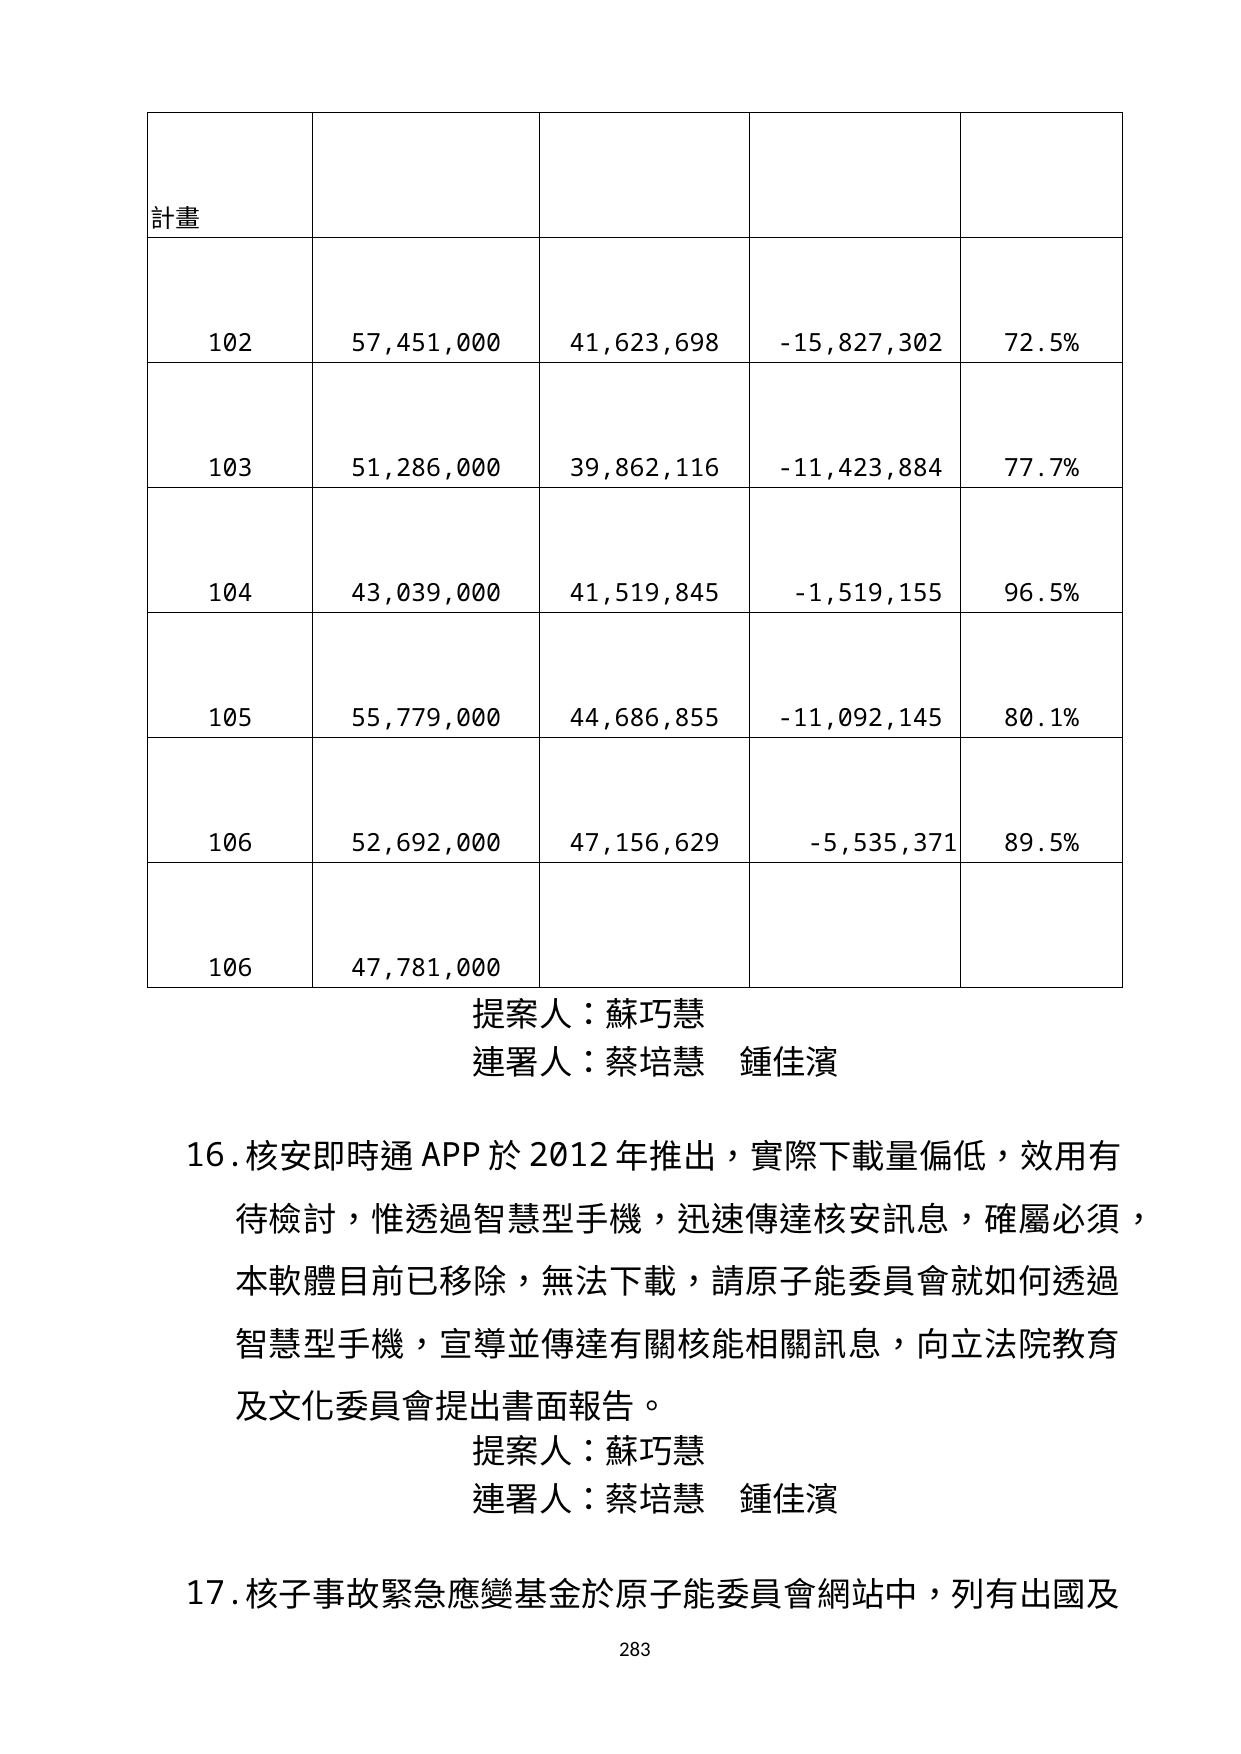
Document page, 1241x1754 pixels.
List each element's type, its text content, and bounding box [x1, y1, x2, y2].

table_cell -5,535,371 [750, 738, 960, 862]
table_cell -1,519,155 [750, 488, 960, 612]
table_cell 47,156,629 [540, 738, 749, 862]
table_cell 55,779,000 [313, 613, 539, 737]
table_cell 72.5% [961, 238, 1122, 362]
table_cell 80.1% [961, 613, 1122, 737]
table_cell 41,623,698 [540, 238, 749, 362]
table_cell 39,862,116 [540, 363, 749, 487]
table_cell -11,092,145 [750, 613, 960, 737]
table_cell -11,423,884 [750, 363, 960, 487]
table_header [313, 113, 539, 237]
table_cell 96.5% [961, 488, 1122, 612]
table_cell 105 [148, 613, 312, 737]
table_cell 43,039,000 [313, 488, 539, 612]
table_header 計畫 [148, 113, 312, 237]
text 17.核子事故緊急應變基金於原子能委員會網站中，列有出國及 [185, 1550, 1122, 1612]
table_cell 106 [148, 863, 312, 987]
text 連署人：蔡培慧 鍾佳濱 [472, 1036, 1122, 1084]
table_cell [750, 863, 960, 987]
text 提案人：蘇巧慧 [472, 1425, 1122, 1473]
table_cell 104 [148, 488, 312, 612]
table_cell -15,827,302 [750, 238, 960, 362]
table_header [750, 113, 960, 237]
table_cell 47,781,000 [313, 863, 539, 987]
table_cell 102 [148, 238, 312, 362]
table_cell 41,519,845 [540, 488, 749, 612]
table_cell 77.7% [961, 363, 1122, 487]
table_cell [540, 863, 749, 987]
table_cell 103 [148, 363, 312, 487]
text 提案人：蘇巧慧 [472, 988, 1122, 1036]
text 連署人：蔡培慧 鍾佳濱 [472, 1473, 1122, 1521]
table_cell 51,286,000 [313, 363, 539, 487]
table_header [540, 113, 749, 237]
table_cell 57,451,000 [313, 238, 539, 362]
table_cell 44,686,855 [540, 613, 749, 737]
text 16.核安即時通APP於2012年推出，實際下載量偏低，效用有待檢討，惟透過智慧型手機，迅速傳達核安訊息，確屬必須，本軟體目前已移除，無法下載，請原子能委員會就如何透過智慧型手機，宣導並傳達有關核能相關訊息，向立法院教育及文化委員會提出書面報告。 [185, 1112, 1122, 1425]
table_cell 52,692,000 [313, 738, 539, 862]
table_header [961, 113, 1122, 237]
table_cell [961, 863, 1122, 987]
table_cell 106 [148, 738, 312, 862]
table_cell 89.5% [961, 738, 1122, 862]
